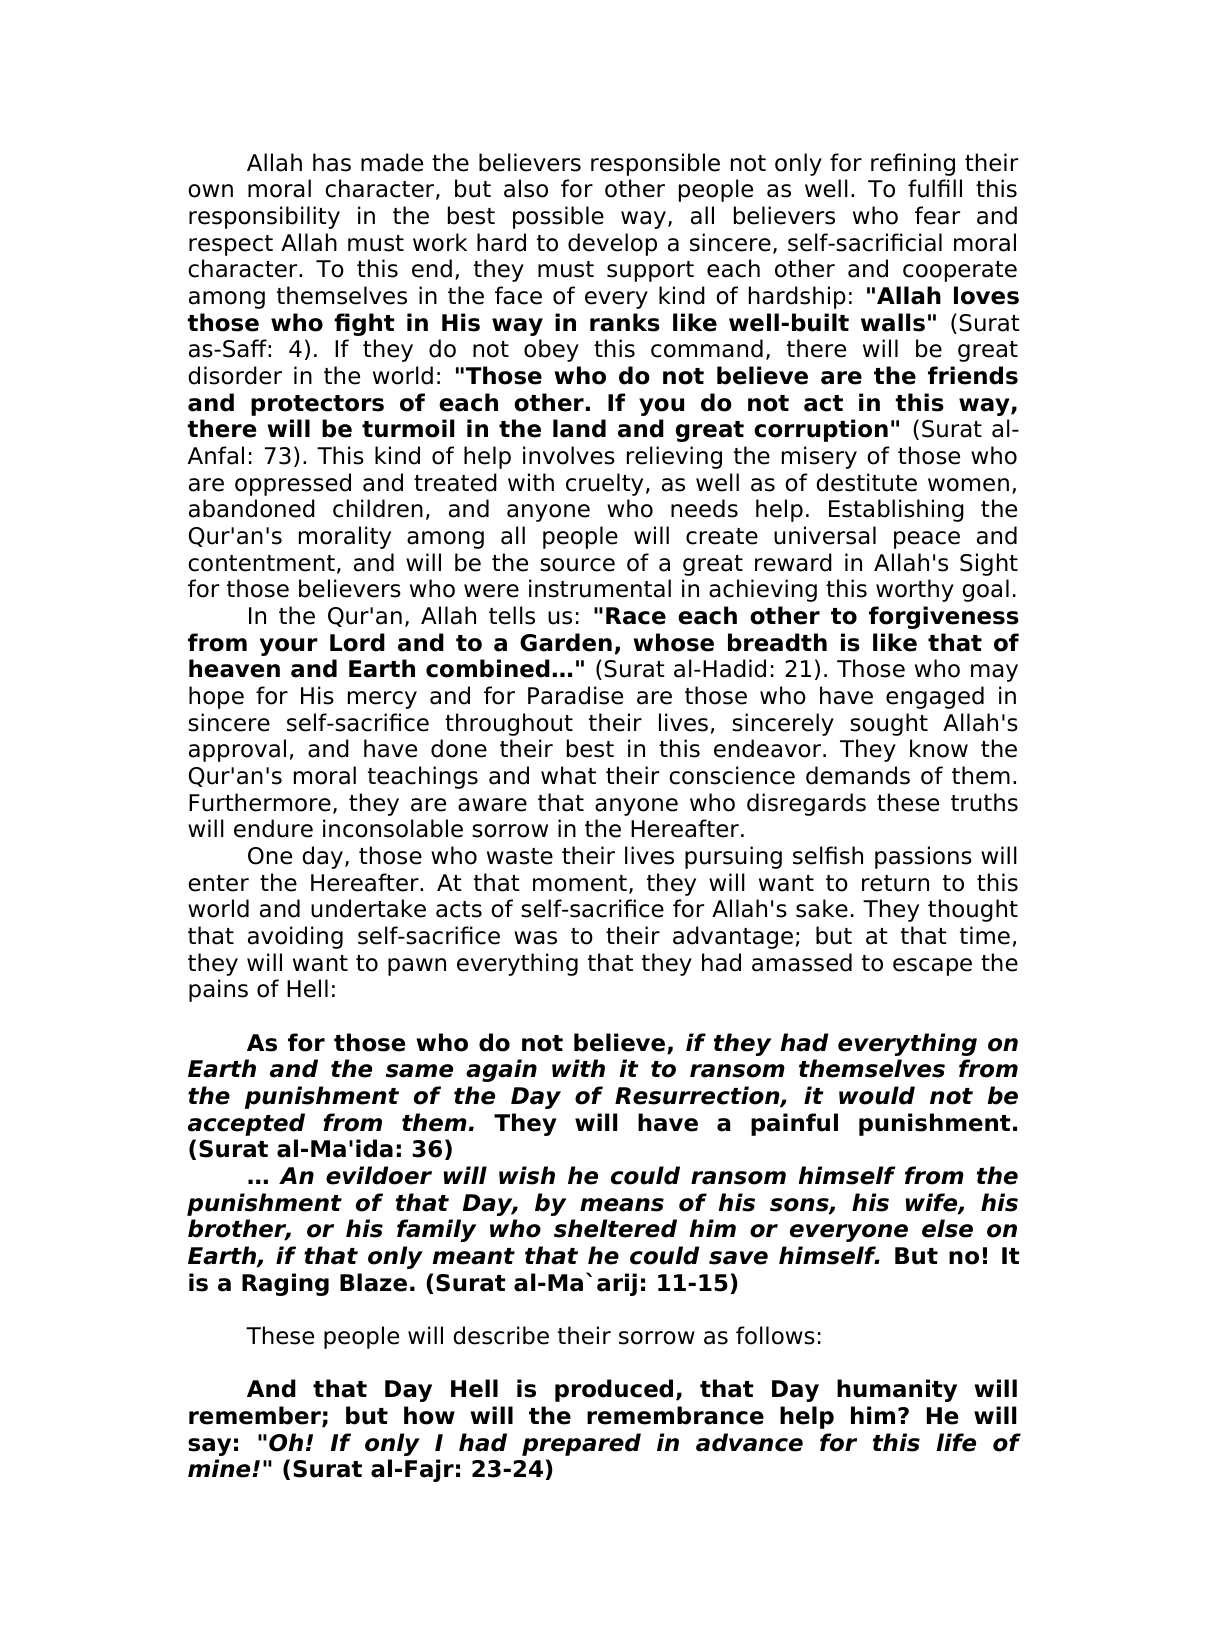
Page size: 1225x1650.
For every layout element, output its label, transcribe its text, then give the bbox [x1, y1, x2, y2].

text These people will describe their sorrow as follows: [187, 1323, 1020, 1350]
text And that Day Hell is produced, that Day humanity will remember; but how will the remembrance help him? He will say: "Oh! If only I had prepared in advance for this life of mine!" (Surat al-Fajr: 23-24) [187, 1377, 1020, 1483]
text One day, those who waste their lives pursuing selfish passions will enter the Hereafter. At that moment, they will want to return to this world and undertake acts of self-sacrifice for Allah's sake. They thought that avoiding self-sacrifice was to their advantage; but at that time, they will want to pawn everything that they had amassed to escape the pains of Hell: [187, 843, 1020, 1003]
text Allah has made the believers responsible not only for refining their own moral character, but also for other people as well. To fulfill this responsibility in the best possible way, all believers who fear and respect Allah must work hard to develop a sincere, self-sacrificial moral character. To this end, they must support each other and cooperate among themselves in the face of every kind of hardship: "Allah loves those who fight in His way in ranks like well-built walls" (Surat as-Saff: 4). If they do not obey this command, there will be great disorder in the world: "Those who do not believe are the friends and protectors of each other. If you do not act in this way, there will be turmoil in the land and great corruption" (Surat al-Anfal: 73). This kind of help involves relieving the misery of those who are oppressed and treated with cruelty, as well as of destitute women, abandoned children, and anyone who needs help. Establishing the Qur'an's morality among all people will create universal peace and contentment, and will be the source of a great reward in Allah's Sight for those believers who were instrumental in achieving this worthy goal. [187, 150, 1020, 603]
text In the Qur'an, Allah tells us: "Race each other to forgiveness from your Lord and to a Garden, whose breadth is like that of heaven and Earth combined…" (Surat al-Hadid: 21). Those who may hope for His mercy and for Paradise are those who have engaged in sincere self-sacrifice throughout their lives, sincerely sought Allah's approval, and have done their best in this endeavor. They know the Qur'an's moral teachings and what their conscience demands of them. Furthermore, they are aware that anyone who disregards these truths will endure inconsolable sorrow in the Hereafter. [187, 603, 1020, 843]
text … An evildoer will wish he could ransom himself from the punishment of that Day, by means of his sons, his wife, his brother, or his family who sheltered him or everyone else on Earth, if that only meant that he could save himself. But no! It is a Raging Blaze. (Surat al-Ma`arij: 11-15) [187, 1163, 1020, 1297]
text As for those who do not believe, if they had everything on Earth and the same again with it to ransom themselves from the punishment of the Day of Resurrection, it would not be accepted from them. They will have a painful punishment. (Surat al-Ma'ida: 36) [187, 1030, 1020, 1163]
